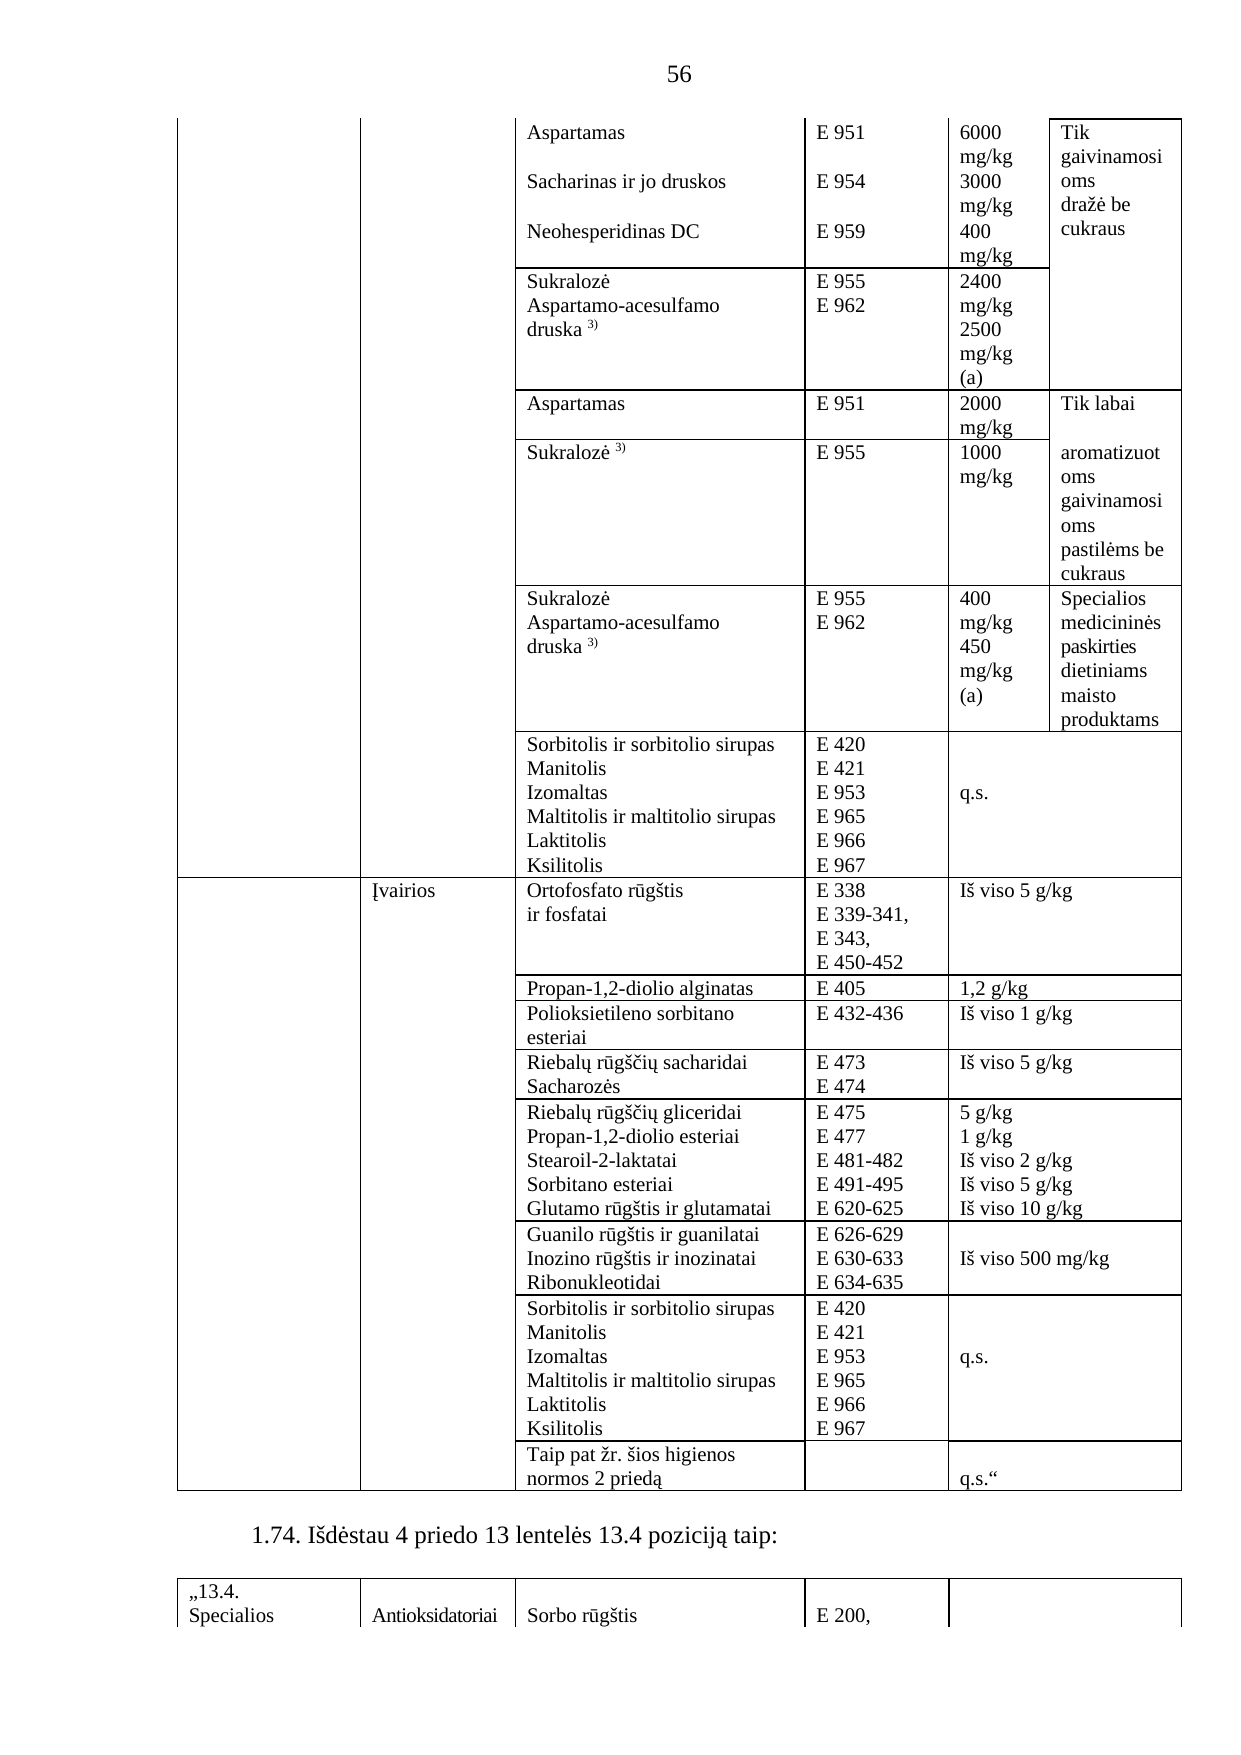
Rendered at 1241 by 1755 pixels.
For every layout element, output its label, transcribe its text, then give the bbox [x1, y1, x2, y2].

table_cell [178, 1344, 360, 1368]
table_header „13.4. Specialios [178, 1579, 360, 1627]
table_cell Iš viso 500 mg/kg [949, 1246, 1181, 1270]
table_header E 200, [806, 1579, 948, 1627]
table_cell Sorbitolis ir sorbitolio sirupas [516, 732, 804, 756]
table_cell [178, 853, 360, 877]
table_cell E 630-633 [806, 1246, 948, 1270]
table_cell [178, 1320, 360, 1344]
table_cell [949, 829, 1181, 852]
table_cell E 955 E 962 [806, 269, 948, 389]
table_cell Sacharinas ir jo druskos [516, 168, 804, 217]
table_cell Iš viso 1 g/kg [949, 1001, 1181, 1049]
table_header Sorbo rūgštis [516, 1579, 804, 1627]
table_cell [361, 267, 515, 389]
table_header Antioksidatoriai [361, 1579, 515, 1627]
table_cell Maltitolis ir maltitolio sirupas [516, 1368, 804, 1392]
table_cell [361, 1320, 515, 1344]
table_cell E 420 [806, 732, 948, 756]
table_cell [361, 218, 515, 267]
table_cell Laktitolis [516, 1392, 804, 1416]
table_cell Neohesperidinas DC [516, 218, 804, 267]
table_cell [178, 1124, 360, 1148]
table_cell Riebalų rūgščių sacharidai [516, 1050, 804, 1074]
table_cell [361, 1270, 515, 1294]
table_cell Inozino rūgštis ir inozinatai [516, 1246, 804, 1270]
table_cell [178, 974, 360, 999]
table_cell [178, 1000, 360, 1049]
table_cell [949, 1296, 1181, 1319]
table_cell Laktitolis [516, 829, 804, 852]
table_cell Izomaltas [516, 780, 804, 804]
table_cell 6000 mg/kg [949, 118, 1049, 168]
table_cell [361, 1344, 515, 1368]
table_cell [178, 731, 360, 756]
table_cell Specialios medicininės paskirties dietiniams maisto produktams [1050, 586, 1181, 731]
table_cell E 955 E 962 [806, 586, 948, 731]
table_cell Maltitolis ir maltitolio sirupas [516, 804, 804, 828]
table_cell Manitolis [516, 756, 804, 780]
table_cell E 951 [806, 391, 948, 439]
table_cell Izomaltas [516, 1344, 804, 1368]
table_cell [178, 389, 360, 439]
table_cell [178, 804, 360, 828]
table_cell Aspartamas [516, 391, 804, 439]
table_cell [178, 1049, 360, 1074]
table_cell [361, 168, 515, 217]
table_cell [178, 1098, 360, 1124]
table_cell [949, 1368, 1181, 1392]
table_cell E 951 [806, 118, 948, 168]
table_cell [178, 780, 360, 804]
table_cell E 966 [806, 1392, 948, 1416]
table_cell q.s. [949, 780, 1181, 804]
table_cell [178, 1416, 360, 1440]
table_header [950, 1579, 1181, 1627]
table_cell E 965 [806, 1368, 948, 1392]
table_cell Stearoil-2-laktatai [516, 1148, 804, 1172]
table_cell 400 mg/kg 450 mg/kg (a) [949, 586, 1049, 731]
table_cell [178, 218, 360, 267]
table_cell E 620-625 [806, 1196, 948, 1220]
table_cell E 432-436 [806, 1001, 948, 1049]
table_cell [361, 1124, 515, 1148]
table_cell [361, 853, 515, 877]
table_cell E 955 [806, 440, 948, 585]
table_cell E 959 [806, 218, 948, 267]
table_cell Glutamo rūgštis ir glutamatai [516, 1196, 804, 1220]
table_cell Iš viso 5 g/kg [949, 878, 1181, 974]
table_cell Manitolis [516, 1320, 804, 1344]
table_cell [178, 168, 360, 217]
table_cell E 965 [806, 804, 948, 828]
table_cell [361, 1392, 515, 1416]
table_cell [361, 1440, 515, 1489]
table_cell [178, 267, 360, 389]
table_cell E 421 [806, 1320, 948, 1344]
table_cell [361, 1196, 515, 1220]
table_cell 400 mg/kg [949, 218, 1049, 267]
table_cell Sorbitolis ir sorbitolio sirupas [516, 1296, 804, 1319]
table_cell [361, 780, 515, 804]
table_cell Tik gaivinamosioms dražė be cukraus [1050, 120, 1181, 389]
table_cell [178, 1074, 360, 1098]
table_cell [949, 804, 1181, 828]
table_cell [178, 1440, 360, 1489]
table_cell Aspartamas [516, 118, 804, 168]
table_cell E 954 [806, 168, 948, 217]
table_cell [949, 1074, 1181, 1098]
table_cell [361, 1368, 515, 1392]
table_cell [949, 1392, 1181, 1416]
table_cell [178, 1294, 360, 1319]
table_cell [361, 118, 515, 168]
table_cell q.s.“ [949, 1442, 1181, 1489]
table_cell [178, 1196, 360, 1220]
table_cell Polioksietileno sorbitano esteriai [516, 1001, 804, 1049]
table_cell [361, 974, 515, 999]
table_cell Ortofosfato rūgštis ir fosfatai [516, 878, 804, 974]
table_cell 2400 mg/kg 2500 mg/kg (a) [949, 269, 1049, 389]
table_cell [361, 731, 515, 756]
table_cell Ribonukleotidai [516, 1270, 804, 1294]
table_cell [178, 829, 360, 852]
table_cell Sukralozė Aspartamo-acesulfamo druska 3) [516, 586, 804, 731]
table_cell E 953 [806, 1344, 948, 1368]
table_cell 1 g/kg [949, 1124, 1181, 1148]
table_cell E 491-495 [806, 1172, 948, 1196]
table_cell [949, 1270, 1181, 1294]
table_cell Sacharozės [516, 1074, 804, 1098]
table_cell Iš viso 5 g/kg [949, 1050, 1181, 1074]
table_cell [949, 853, 1181, 877]
table_cell [949, 732, 1181, 756]
table_cell [178, 1392, 360, 1416]
table_cell 2000 mg/kg [949, 391, 1049, 439]
table_cell [949, 1222, 1181, 1246]
table_cell [361, 1246, 515, 1270]
table_cell [949, 756, 1181, 780]
table_cell [361, 1294, 515, 1319]
table_cell Sorbitano esteriai [516, 1172, 804, 1196]
table_cell Propan-1,2-diolio esteriai [516, 1124, 804, 1148]
table_cell 5 g/kg [949, 1100, 1181, 1124]
table_cell Riebalų rūgščių gliceridai [516, 1100, 804, 1124]
table_cell Ksilitolis [516, 1416, 804, 1440]
table_cell [806, 1441, 948, 1489]
table_cell [361, 1098, 515, 1124]
table_cell Sukralozė 3) [516, 440, 804, 585]
table_cell Propan-1,2-diolio alginatas [516, 976, 804, 999]
table_cell Sukralozė Aspartamo-acesulfamo druska 3) [516, 269, 804, 389]
table_cell E 966 [806, 829, 948, 852]
table_cell Iš viso 10 g/kg [949, 1196, 1181, 1220]
table_cell [178, 1220, 360, 1246]
table_cell [361, 439, 515, 585]
table_cell [949, 1320, 1181, 1344]
table_cell E 953 [806, 780, 948, 804]
table_cell Įvairios [361, 878, 515, 974]
table_cell E 405 [806, 976, 948, 999]
table_cell Iš viso 5 g/kg [949, 1172, 1181, 1196]
table_cell E 421 [806, 756, 948, 780]
table_cell [178, 585, 360, 731]
table_cell 1000 mg/kg [949, 440, 1049, 585]
table_cell E 967 [806, 853, 948, 877]
table_cell [361, 1416, 515, 1440]
table_cell Guanilo rūgštis ir guanilatai [516, 1222, 804, 1246]
table_cell E 477 [806, 1124, 948, 1148]
table_cell [361, 1220, 515, 1246]
table_cell E 473 [806, 1050, 948, 1074]
table_cell [361, 1148, 515, 1172]
table_cell [361, 389, 515, 439]
table_cell Tik labai [1050, 391, 1181, 439]
table_cell E 626-629 [806, 1222, 948, 1246]
text 1.74. Išdėstau 4 priedo 13 lentelės 13.4 poziciją taip: [177, 1520, 1181, 1549]
table_cell [178, 118, 360, 168]
table_cell 1,2 g/kg [949, 976, 1181, 999]
table_cell [361, 1000, 515, 1049]
table_cell E 475 [806, 1100, 948, 1124]
table_cell 3000 mg/kg [949, 168, 1049, 217]
table_cell [361, 1074, 515, 1098]
table_cell [949, 1416, 1181, 1440]
table_cell [178, 439, 360, 585]
table_cell aromatizuotoms gaivinamosioms pastilėms be cukraus [1050, 439, 1181, 585]
table_cell [178, 1246, 360, 1270]
table_cell [361, 804, 515, 828]
table_cell Iš viso 2 g/kg [949, 1148, 1181, 1172]
table_cell [361, 1172, 515, 1196]
table_cell q.s. [949, 1344, 1181, 1368]
table_cell [178, 1368, 360, 1392]
table_cell Taip pat žr. šios higienos normos 2 priedą [516, 1442, 804, 1489]
table_cell [178, 1270, 360, 1294]
table_cell E 420 [806, 1296, 948, 1319]
table_cell [361, 756, 515, 780]
table_cell [178, 756, 360, 780]
table_cell E 481-482 [806, 1148, 948, 1172]
table_cell [178, 878, 360, 974]
table_cell Ksilitolis [516, 853, 804, 877]
table_cell E 967 [806, 1416, 948, 1440]
table_cell [178, 1172, 360, 1196]
table_cell E 474 [806, 1074, 948, 1098]
table_cell [361, 585, 515, 731]
table_cell [361, 829, 515, 852]
table_cell E 634-635 [806, 1270, 948, 1294]
table_cell E 338 E 339-341, E 343, E 450-452 [806, 878, 948, 974]
table_cell [361, 1049, 515, 1074]
table_cell [178, 1148, 360, 1172]
